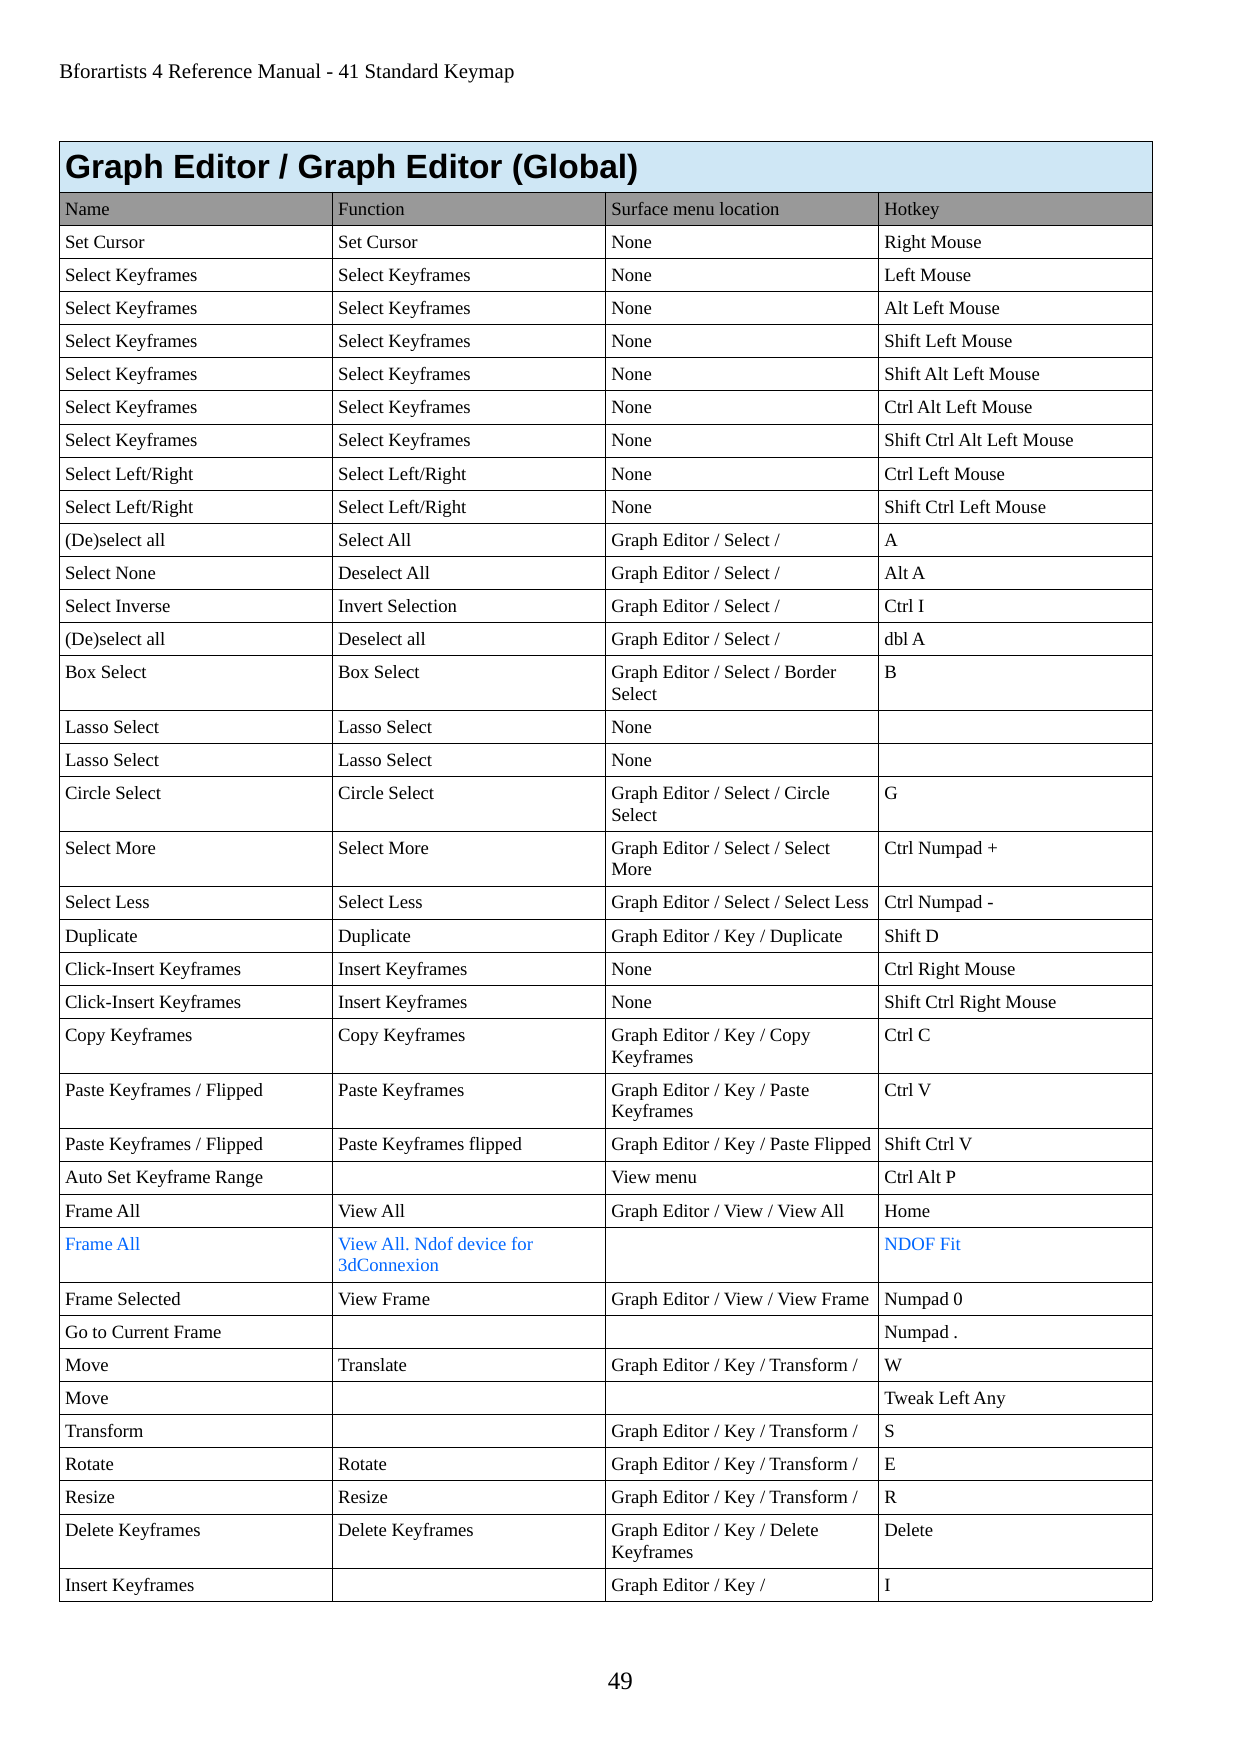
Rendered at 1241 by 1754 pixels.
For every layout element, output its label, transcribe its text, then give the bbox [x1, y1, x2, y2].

table_cell Ctrl I [879, 590, 1152, 622]
table_cell Ctrl Alt P [879, 1162, 1152, 1194]
table_cell Graph Editor / Select / [606, 524, 878, 556]
table_cell Select Left/Right [333, 491, 605, 523]
table_cell Alt A [879, 557, 1152, 589]
table_cell Graph Editor / View / View Frame [606, 1283, 878, 1315]
table_cell None [606, 259, 878, 291]
table_cell Ctrl Right Mouse [879, 953, 1152, 985]
table_cell NDOF Fit [879, 1228, 1152, 1282]
table_cell Graph Editor / Select / Circle Select [606, 777, 878, 831]
table_cell None [606, 391, 878, 423]
table_cell Transform [60, 1415, 332, 1447]
table_cell (De)select all [60, 524, 332, 556]
table_cell Graph Editor / Select / Border Select [606, 656, 878, 710]
table_cell Circle Select [333, 777, 605, 831]
table_cell Graph Editor / Select / [606, 557, 878, 589]
table_cell Graph Editor / Key / Paste Keyframes [606, 1074, 878, 1127]
table_cell (De)select all [60, 623, 332, 655]
table_cell Box Select [60, 656, 332, 710]
table_cell Lasso Select [333, 711, 605, 743]
table_cell Select Keyframes [333, 325, 605, 357]
table_cell Resize [333, 1481, 605, 1513]
table_cell Deselect All [333, 557, 605, 589]
table_cell Graph Editor / Select / Select Less [606, 887, 878, 919]
table_cell Delete Keyframes [60, 1515, 332, 1568]
table_cell Duplicate [333, 920, 605, 952]
table_cell View menu [606, 1162, 878, 1194]
table_cell [333, 1382, 605, 1414]
table_cell Ctrl C [879, 1019, 1152, 1073]
table_cell Set Cursor [60, 226, 332, 258]
table_cell Paste Keyframes [333, 1074, 605, 1127]
table_cell View Frame [333, 1283, 605, 1315]
table_cell Go to Current Frame [60, 1316, 332, 1348]
table_cell Delete [879, 1515, 1152, 1568]
table_cell Insert Keyframes [333, 953, 605, 985]
table_cell Move [60, 1349, 332, 1381]
table_cell Graph Editor / Key / Duplicate [606, 920, 878, 952]
table_cell [606, 1228, 878, 1282]
table_cell Select Less [60, 887, 332, 919]
table_cell None [606, 425, 878, 457]
table_cell Graph Editor / Select / [606, 590, 878, 622]
table_cell Select Keyframes [333, 259, 605, 291]
table_cell Paste Keyframes / Flipped [60, 1074, 332, 1127]
table_cell Click-Insert Keyframes [60, 953, 332, 985]
table_cell Paste Keyframes flipped [333, 1129, 605, 1161]
table_cell Shift Ctrl Left Mouse [879, 491, 1152, 523]
table_cell None [606, 292, 878, 324]
table_cell Rotate [60, 1448, 332, 1480]
table_cell Graph Editor / Key / [606, 1569, 878, 1601]
table_cell Graph Editor / Select / [606, 623, 878, 655]
table_cell None [606, 226, 878, 258]
table_cell Select All [333, 524, 605, 556]
table_cell Frame All [60, 1228, 332, 1282]
table_cell E [879, 1448, 1152, 1480]
table_cell Click-Insert Keyframes [60, 986, 332, 1018]
table_cell Ctrl V [879, 1074, 1152, 1127]
table_cell Select Keyframes [60, 358, 332, 390]
table_cell View All. Ndof device for 3dConnexion [333, 1228, 605, 1282]
table_cell Paste Keyframes / Flipped [60, 1129, 332, 1161]
table_cell Invert Selection [333, 590, 605, 622]
table_cell [606, 1382, 878, 1414]
table_cell Duplicate [60, 920, 332, 952]
table_cell Select Keyframes [333, 391, 605, 423]
table_cell Graph Editor / Key / Delete Keyframes [606, 1515, 878, 1568]
table_cell [879, 744, 1152, 776]
table_cell Hotkey [879, 193, 1152, 225]
table_cell Frame Selected [60, 1283, 332, 1315]
table_cell I [879, 1569, 1152, 1601]
table_cell Delete Keyframes [333, 1515, 605, 1568]
table_cell Name [60, 193, 332, 225]
table_cell Lasso Select [60, 711, 332, 743]
table_cell Numpad . [879, 1316, 1152, 1348]
table_cell W [879, 1349, 1152, 1381]
table_cell Select Keyframes [333, 292, 605, 324]
table_cell Insert Keyframes [60, 1569, 332, 1601]
table_cell Select Keyframes [60, 325, 332, 357]
table_cell B [879, 656, 1152, 710]
table_cell Shift D [879, 920, 1152, 952]
table_cell Rotate [333, 1448, 605, 1480]
table_cell Circle Select [60, 777, 332, 831]
table_cell None [606, 986, 878, 1018]
table_cell Home [879, 1195, 1152, 1227]
table_cell Select Left/Right [333, 458, 605, 490]
table_cell Graph Editor / Key / Transform / [606, 1415, 878, 1447]
table_cell Insert Keyframes [333, 986, 605, 1018]
table_cell Move [60, 1382, 332, 1414]
table_cell None [606, 953, 878, 985]
table_cell G [879, 777, 1152, 831]
table_cell Graph Editor / Key / Transform / [606, 1448, 878, 1480]
table_cell Alt Left Mouse [879, 292, 1152, 324]
table_cell Shift Left Mouse [879, 325, 1152, 357]
table_cell Copy Keyframes [60, 1019, 332, 1073]
table_cell [333, 1415, 605, 1447]
table_cell None [606, 458, 878, 490]
table_cell View All [333, 1195, 605, 1227]
table_cell [333, 1316, 605, 1348]
table_cell Select Keyframes [333, 358, 605, 390]
table_cell S [879, 1415, 1152, 1447]
table_cell Select Keyframes [60, 259, 332, 291]
table_cell Surface menu location [606, 193, 878, 225]
table_cell Set Cursor [333, 226, 605, 258]
table_cell Ctrl Numpad + [879, 832, 1152, 886]
table_cell Auto Set Keyframe Range [60, 1162, 332, 1194]
table_cell Select More [333, 832, 605, 886]
table_cell Graph Editor / View / View All [606, 1195, 878, 1227]
table_cell A [879, 524, 1152, 556]
table_cell Resize [60, 1481, 332, 1513]
table_cell None [606, 744, 878, 776]
table_cell None [606, 711, 878, 743]
table_cell Shift Alt Left Mouse [879, 358, 1152, 390]
table_cell Tweak Left Any [879, 1382, 1152, 1414]
table_cell Ctrl Numpad - [879, 887, 1152, 919]
table_cell None [606, 491, 878, 523]
table_cell Box Select [333, 656, 605, 710]
table_cell Select Keyframes [60, 292, 332, 324]
table_cell Select Keyframes [60, 425, 332, 457]
table_cell Graph Editor / Select / Select More [606, 832, 878, 886]
table_cell Graph Editor / Key / Transform / [606, 1349, 878, 1381]
table_cell [333, 1569, 605, 1601]
table_cell Graph Editor / Key / Paste Flipped [606, 1129, 878, 1161]
table_cell None [606, 358, 878, 390]
table_cell Right Mouse [879, 226, 1152, 258]
table_cell None [606, 325, 878, 357]
table_cell Shift Ctrl V [879, 1129, 1152, 1161]
table_cell Shift Ctrl Right Mouse [879, 986, 1152, 1018]
table_cell Numpad 0 [879, 1283, 1152, 1315]
table_cell Select Less [333, 887, 605, 919]
table_cell Ctrl Alt Left Mouse [879, 391, 1152, 423]
table_cell Translate [333, 1349, 605, 1381]
table_cell dbl A [879, 623, 1152, 655]
table_cell Frame All [60, 1195, 332, 1227]
table_cell Select Keyframes [333, 425, 605, 457]
table_cell Graph Editor / Key / Copy Keyframes [606, 1019, 878, 1073]
table_cell Copy Keyframes [333, 1019, 605, 1073]
table_cell [333, 1162, 605, 1194]
table_cell R [879, 1481, 1152, 1513]
table_cell [879, 711, 1152, 743]
table_cell Graph Editor / Key / Transform / [606, 1481, 878, 1513]
table_cell [606, 1316, 878, 1348]
table_cell Left Mouse [879, 259, 1152, 291]
table_cell Select More [60, 832, 332, 886]
table_cell Lasso Select [333, 744, 605, 776]
table_cell Select Keyframes [60, 391, 332, 423]
table_cell Function [333, 193, 605, 225]
table_cell Select Inverse [60, 590, 332, 622]
table_cell Select None [60, 557, 332, 589]
table_cell Deselect all [333, 623, 605, 655]
table_cell Lasso Select [60, 744, 332, 776]
table_cell Shift Ctrl Alt Left Mouse [879, 425, 1152, 457]
table_cell Select Left/Right [60, 458, 332, 490]
table_cell Select Left/Right [60, 491, 332, 523]
table_cell Ctrl Left Mouse [879, 458, 1152, 490]
table_header Graph Editor / Graph Editor (Global) [60, 142, 1152, 192]
